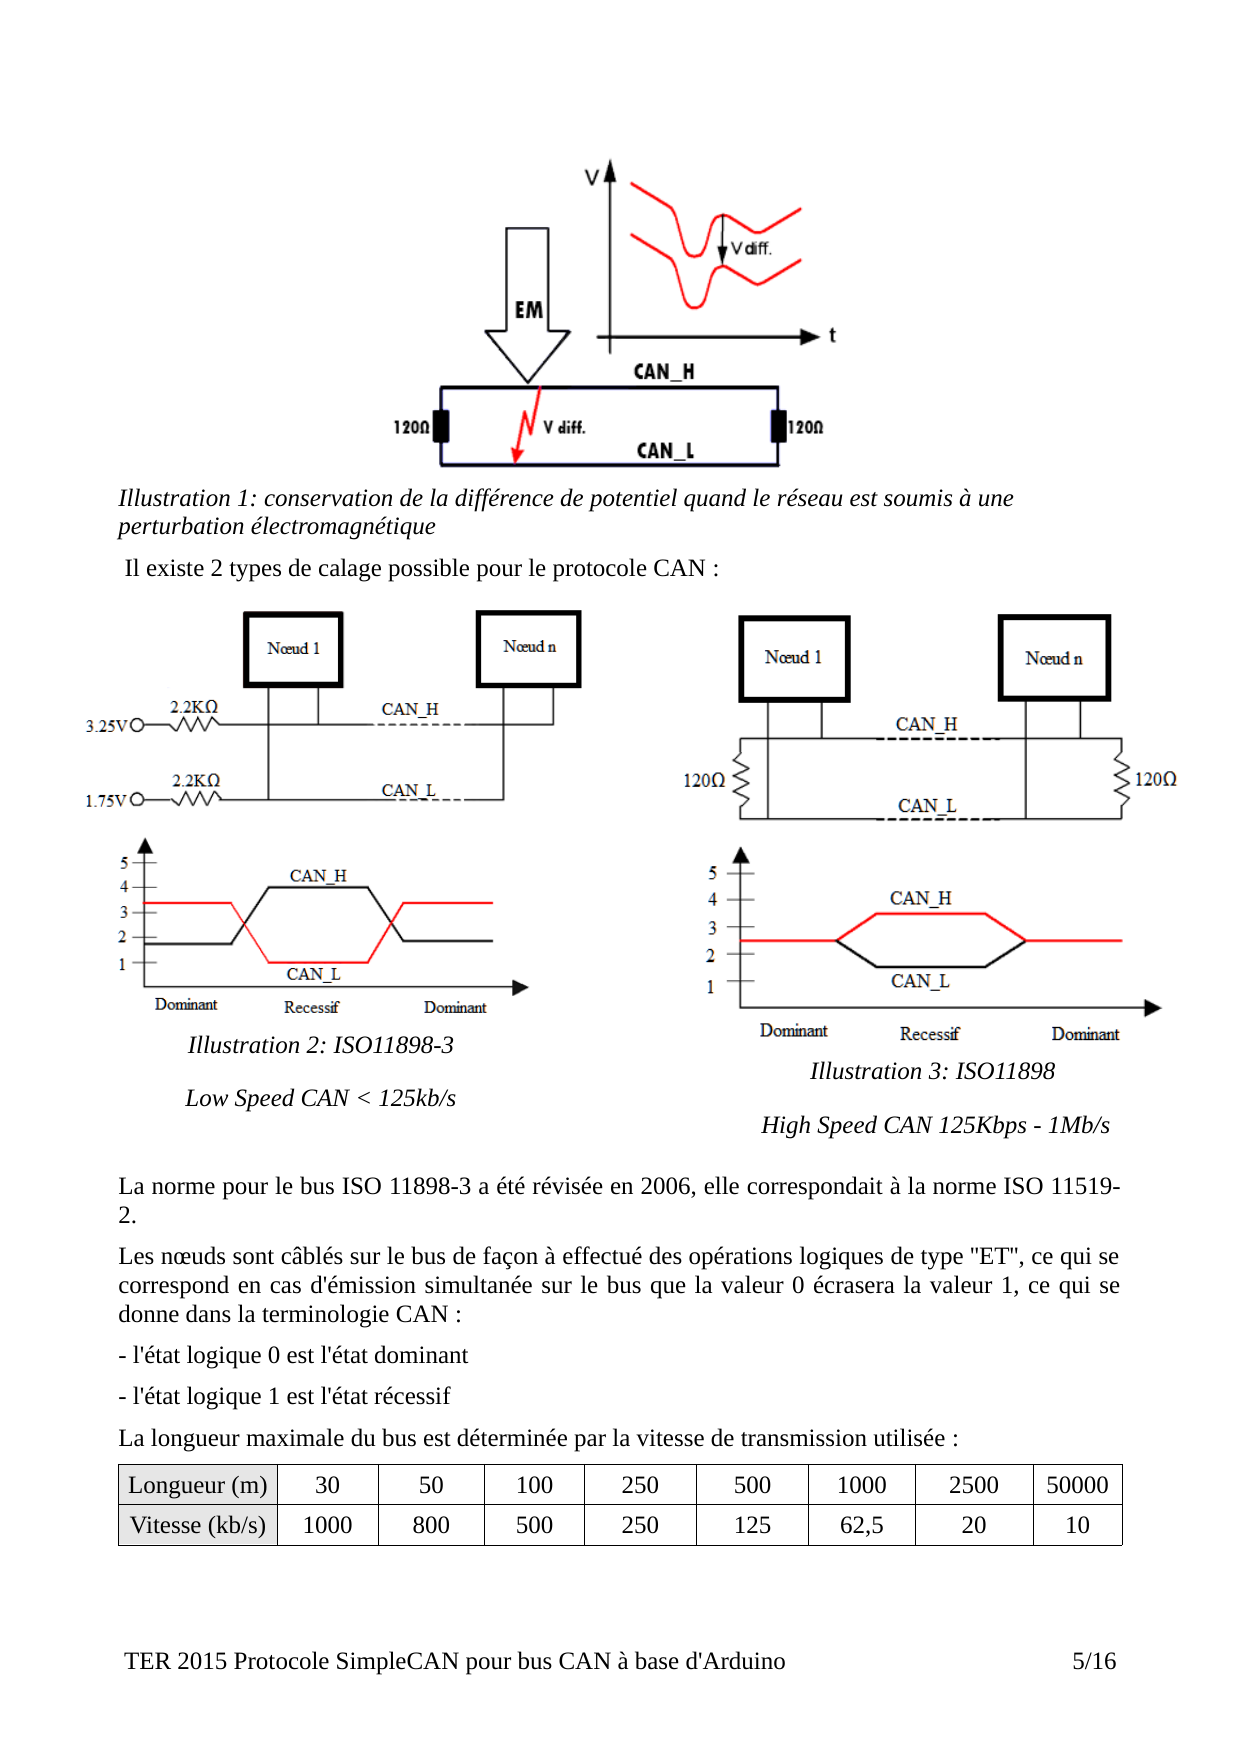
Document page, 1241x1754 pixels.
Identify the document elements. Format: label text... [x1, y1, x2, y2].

text - l'état logique 1 est l'état récessif [118, 1381, 1122, 1410]
table_header 50 [379, 1465, 484, 1504]
table_cell 10 [1034, 1505, 1122, 1544]
picture [55, 607, 589, 1030]
table_header 30 [278, 1465, 378, 1504]
text Illustration 3: ISO11898 [648, 1057, 1226, 1085]
picture [390, 130, 844, 483]
table_header 2500 [916, 1465, 1033, 1504]
table_header 1000 [809, 1465, 915, 1504]
table_cell 20 [916, 1505, 1033, 1544]
text Il existe 2 types de calage possible pour le protocole CAN : [118, 553, 1122, 581]
text Les nœuds sont câblés sur le bus de façon à effectué des opérations logiques de type ''ET'', ce qui se correspond en cas d'émission simultanée sur le bus que la valeur 0 écrasera la valeur 1, ce qui se donne dans la terminologie CAN : [118, 1241, 1122, 1328]
picture [647, 613, 1226, 1057]
text High Speed CAN 125Kbps - 1Mb/s [648, 1110, 1226, 1139]
table_header 500 [697, 1465, 808, 1504]
table_cell 62,5 [809, 1505, 915, 1544]
table_cell 250 [585, 1505, 696, 1544]
table_cell 125 [697, 1505, 808, 1544]
table_cell 800 [379, 1505, 484, 1544]
table_header 50000 [1034, 1465, 1122, 1504]
text La longueur maximale du bus est déterminée par la vitesse de transmission utilisée : [118, 1423, 1122, 1451]
table_cell Vitesse (kb/s) [119, 1505, 277, 1544]
text Low Speed CAN < 125kb/s [56, 1083, 588, 1112]
table_cell 500 [485, 1505, 584, 1544]
text La norme pour le bus ISO 11898-3 a été révisée en 2006, elle correspondait à la norme ISO 11519-2. [118, 1171, 1122, 1229]
table_header 250 [585, 1465, 696, 1504]
text Illustration 1: conservation de la différence de potentiel quand le réseau est soumis à une perturbation électromagnétique [118, 483, 1116, 540]
table_header 100 [485, 1465, 584, 1504]
table_header Longueur (m) [119, 1465, 277, 1504]
table_cell 1000 [278, 1505, 378, 1544]
text Illustration 2: ISO11898-3 [56, 1030, 588, 1058]
text - l'état logique 0 est l'état dominant [118, 1340, 1122, 1369]
